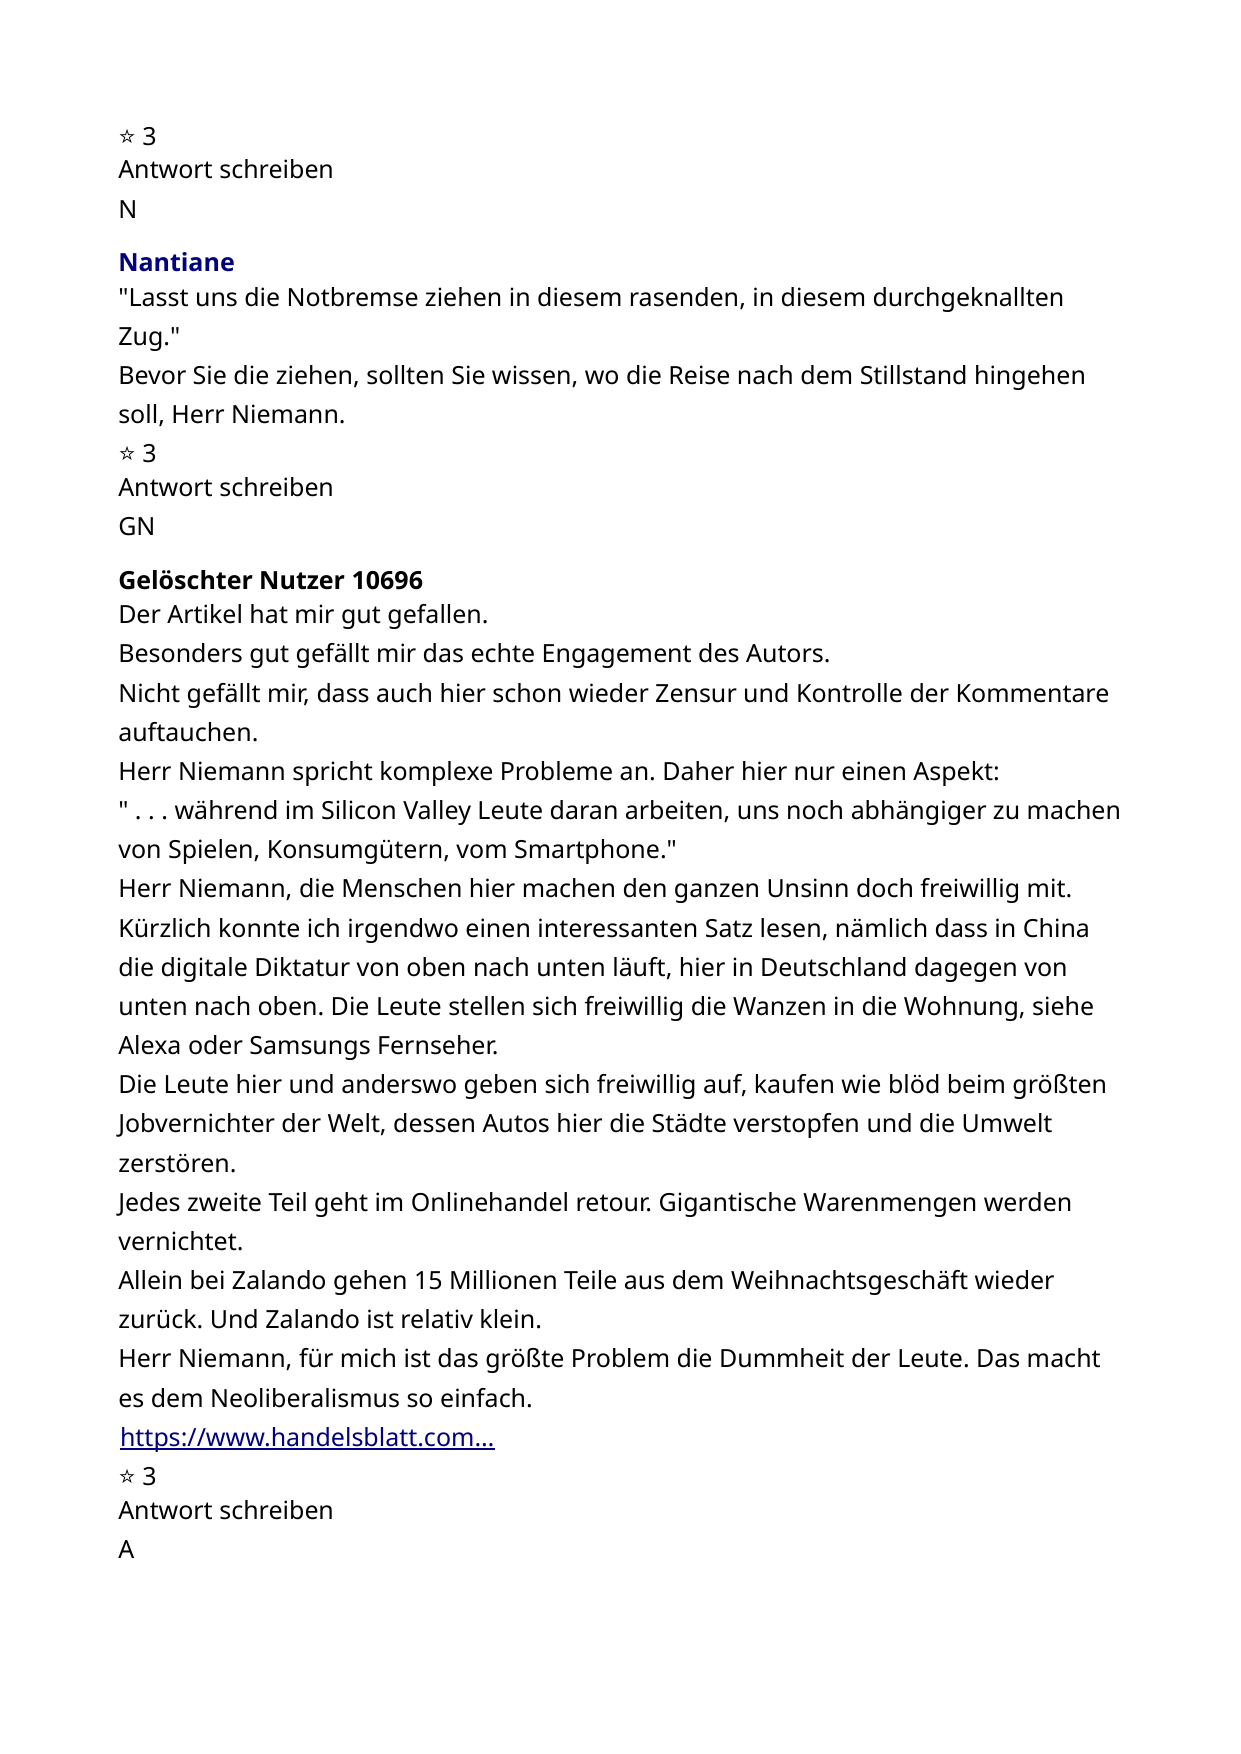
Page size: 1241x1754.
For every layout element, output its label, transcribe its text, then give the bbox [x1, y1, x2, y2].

text Herr Niemann, für mich ist das größte Problem die Dummheit der Leute. Das macht es dem Neoliberalismus so einfach. [118, 1341, 1122, 1414]
text GN [118, 509, 1122, 543]
text ⭐️ 3 [118, 1458, 1122, 1493]
text Kürzlich konnte ich irgendwo einen interessanten Satz lesen, nämlich dass in China die digitale Diktatur von oben nach unten läuft, hier in Deutschland dagegen von unten nach oben. Die Leute stellen sich freiwillig die Wanzen in die Wohnung, siehe Alexa oder Samsungs Fernseher. [118, 910, 1122, 1062]
subtitle Gelöschter Nutzer 10696 [118, 563, 1122, 597]
text Jedes zweite Teil geht im Onlinehandel retour. Gigantische Warenmengen werden vernichtet. [118, 1184, 1122, 1258]
text Antwort schreiben [118, 470, 1122, 504]
text " . . . während im Silicon Valley Leute daran arbeiten, uns noch abhängiger zu machen von Spielen, Konsumgütern, vom Smartphone." [118, 793, 1122, 866]
text Antwort schreiben [118, 1493, 1122, 1527]
text Herr Niemann, die Menschen hier machen den ganzen Unsinn doch freiwillig mit. [118, 871, 1122, 905]
subtitle Nantiane [118, 245, 1122, 279]
text Herr Niemann spricht komplexe Probleme an. Daher hier nur einen Aspekt: [118, 753, 1122, 788]
text ⭐️ 3 [118, 118, 1122, 152]
text ⭐️ 3 [118, 436, 1122, 470]
text Besonders gut gefällt mir das echte Engagement des Autors. [118, 636, 1122, 670]
text Antwort schreiben [118, 152, 1122, 186]
text "Lasst uns die Notbremse ziehen in diesem rasenden, in diesem durchgeknallten Zug." [118, 279, 1122, 352]
text Allein bei Zalando gehen 15 Millionen Teile aus dem Weihnachtsgeschäft wieder zurück. Und Zalando ist relativ klein. [118, 1263, 1122, 1336]
text A [118, 1532, 1122, 1566]
text Der Artikel hat mir gut gefallen. [118, 597, 1122, 631]
text https://www.handelsblatt.com… [118, 1419, 1122, 1453]
text N [118, 191, 1122, 225]
text Die Leute hier und anderswo geben sich freiwillig auf, kaufen wie blöd beim größten Jobvernichter der Welt, dessen Autos hier die Städte verstopfen und die Umwelt zerstören. [118, 1067, 1122, 1179]
text Nicht gefällt mir, dass auch hier schon wieder Zensur und Kontrolle der Kommentare auftauchen. [118, 675, 1122, 748]
text Bevor Sie die ziehen, sollten Sie wissen, wo die Reise nach dem Stillstand hingehen soll, Herr Niemann. [118, 357, 1122, 431]
